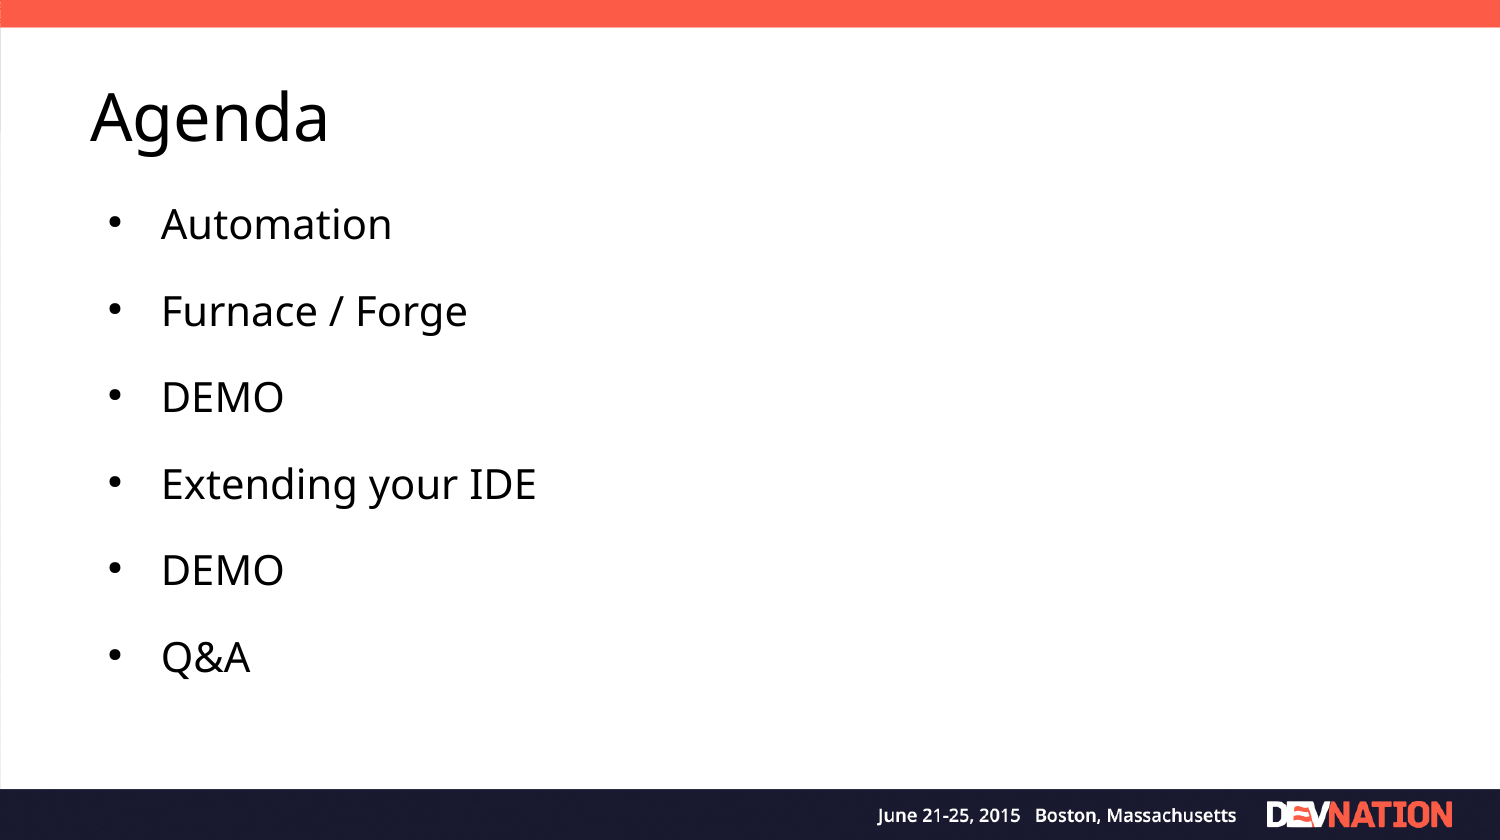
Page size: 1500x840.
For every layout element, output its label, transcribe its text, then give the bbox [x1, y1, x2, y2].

title Agenda [90, 44, 1440, 186]
picture [0, 0, 1500, 840]
list Automation Furnace / Forge DEMO Extending your IDE DEMO Q&A [90, 194, 1441, 683]
